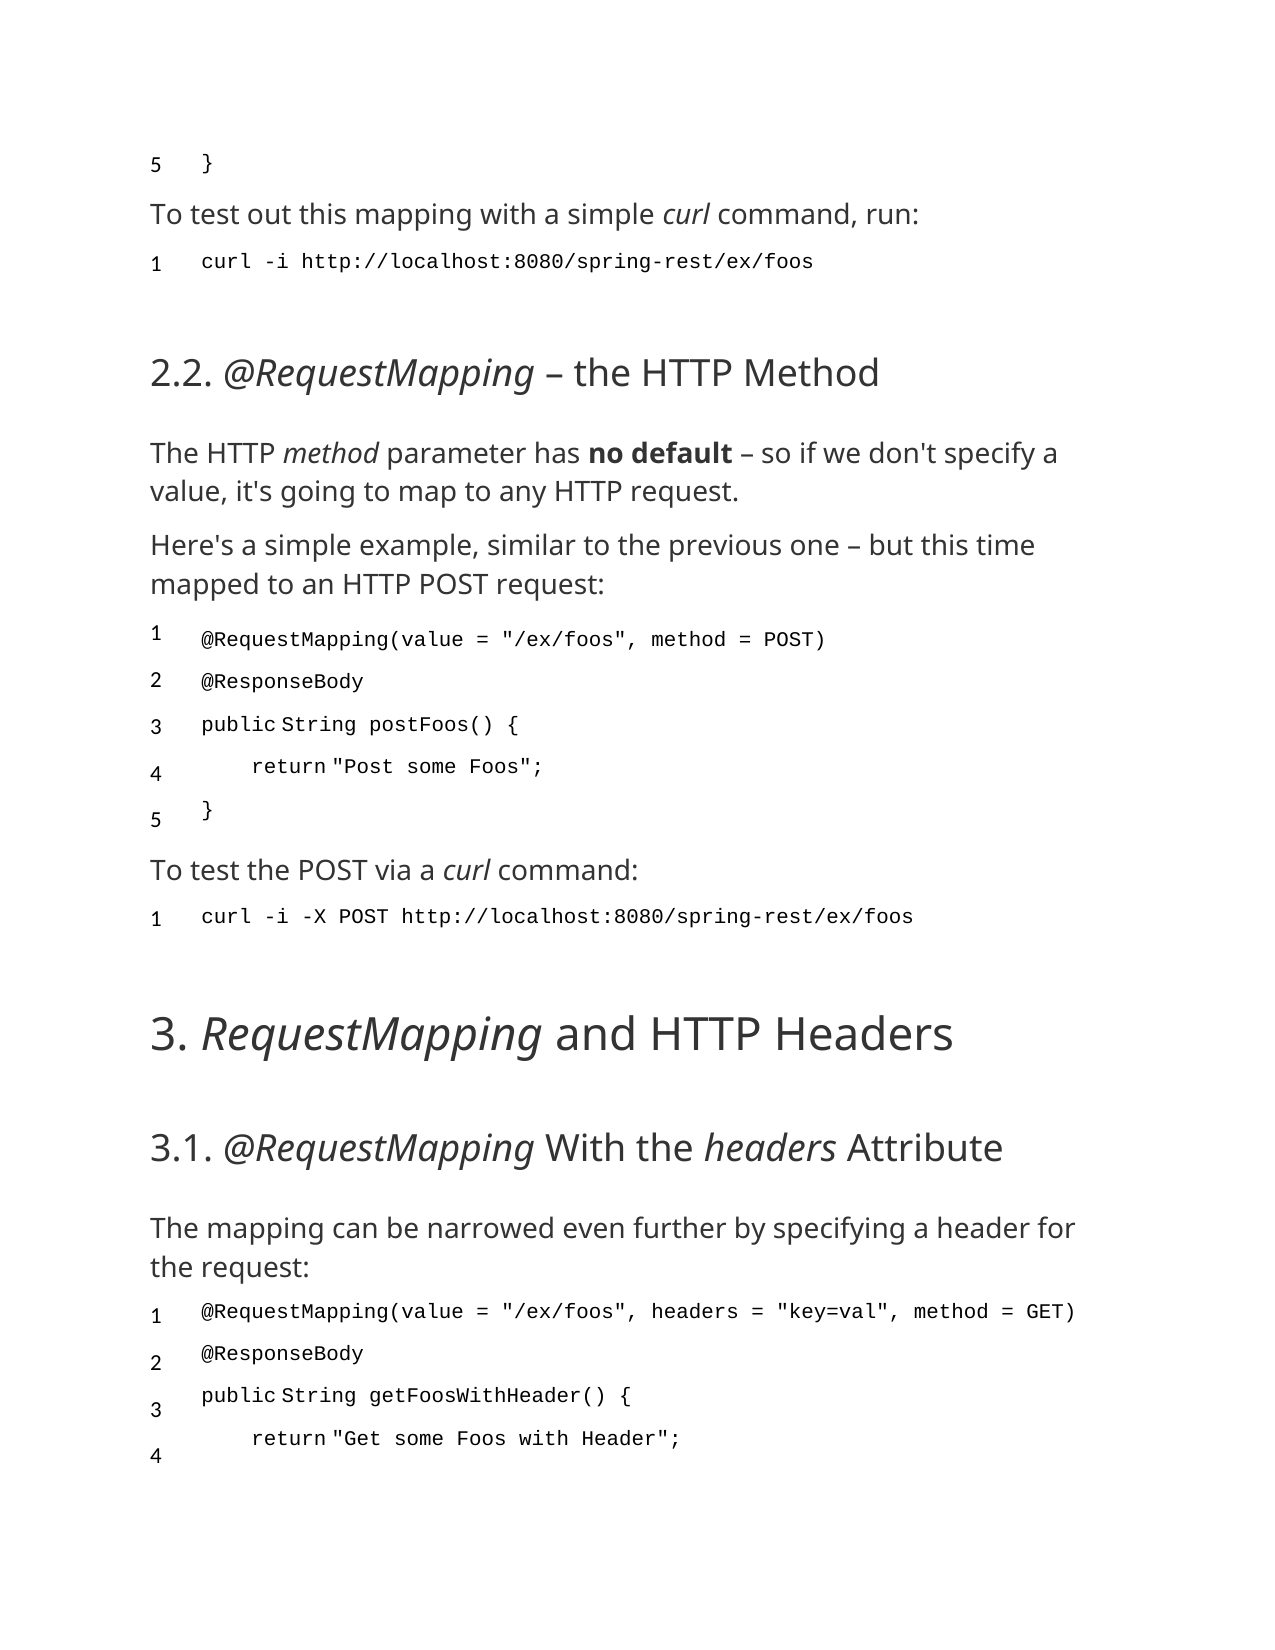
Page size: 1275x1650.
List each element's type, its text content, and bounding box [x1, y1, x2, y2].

table_header 5 [150, 150, 201, 195]
text To test out this mapping with a simple curl command, run: [150, 195, 1125, 233]
table_header curl -i http://localhost:8080/spring-rest/ex/foos [201, 249, 1275, 293]
table_header 1 [150, 249, 201, 293]
table_header curl -i -X POST http://localhost:8080/spring-rest/ex/foos [201, 904, 1275, 949]
subtitle 2.2. @RequestMapping – the HTTP Method [150, 346, 1125, 397]
text The HTTP method parameter has no default – so if we don't specify a value, it's going to map to any HTTP request. [150, 433, 1125, 510]
subtitle 3.1. @RequestMapping With the headers Attribute [150, 1121, 1125, 1172]
table_header 1 [150, 904, 201, 949]
text To test the POST via a curl command: [150, 850, 1125, 888]
subtitle 3. RequestMapping and HTTP Headers [150, 1001, 1125, 1064]
table_header } [201, 150, 1275, 195]
table_header @RequestMapping(value = "/ex/foos", method = POST) @ResponseBody public String postFoos() { return "Post some Foos"; } [201, 618, 1275, 850]
text The mapping can be narrowed even further by specifying a header for the request: [150, 1209, 1125, 1285]
table_header 1 2 3 4 5 [150, 618, 201, 850]
table_header 1 2 3 4 [150, 1301, 201, 1486]
table_header @RequestMapping(value = "/ex/foos", headers = "key=val", method = GET) @ResponseBody public String getFoosWithHeader() { return "Get some Foos with Header"; [201, 1301, 1275, 1486]
text Here's a simple example, similar to the previous one – but this time mapped to an HTTP POST request: [150, 526, 1125, 602]
